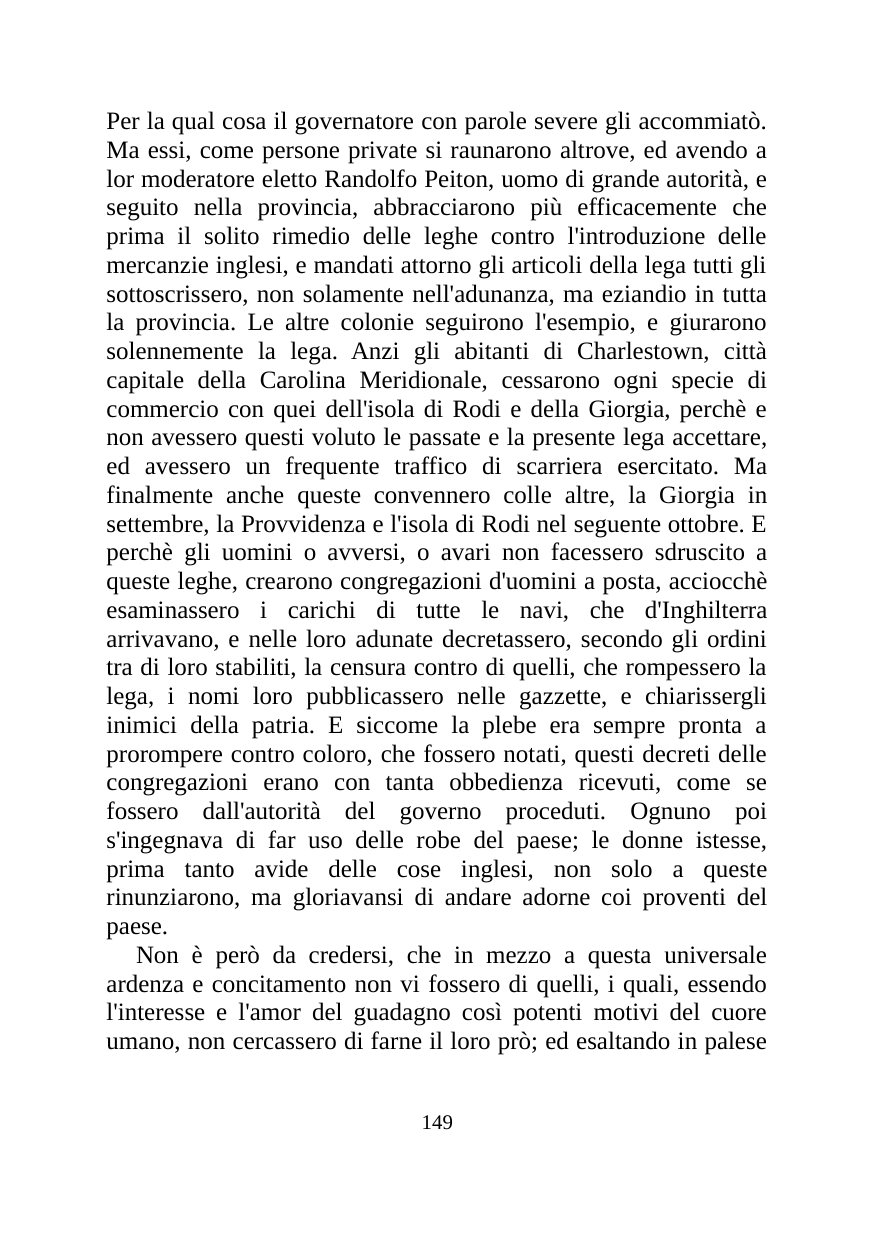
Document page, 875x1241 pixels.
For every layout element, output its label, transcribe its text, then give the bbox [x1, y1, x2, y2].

text Non è però da credersi, che in mezzo a questa universale ardenza e concitamento non vi fossero di quelli, i quali, essendo l'interesse e l'amor del guadagno così potenti motivi del cuore umano, non cercassero di farne il loro prò; ed esaltando in palese [106, 940, 768, 1055]
text Per la qual cosa il governatore con parole severe gli accommiatò. Ma essi, come persone private si raunarono altrove, ed avendo a lor moderatore eletto Randolfo Peiton, uomo di grande autorità, e seguito nella provincia, abbracciarono più efficacemente che prima il solito rimedio delle leghe contro l'introduzione delle mercanzie inglesi, e mandati attorno gli articoli della lega tutti gli sottoscrissero, non solamente nell'adunanza, ma eziandio in tutta la provincia. Le altre colonie seguirono l'esempio, e giurarono solennemente la lega. Anzi gli abitanti di Charlestown, città capitale della Carolina Meridionale, cessarono ogni specie di commercio con quei dell'isola di Rodi e della Giorgia, perchè e non avessero questi voluto le passate e la presente lega accettare, ed avessero un frequente traffico di scarriera esercitato. Ma finalmente anche queste convennero colle altre, la Giorgia in settembre, la Provvidenza e l'isola di Rodi nel seguente ottobre. E perchè gli uomini o avversi, o avari non facessero sdruscito a queste leghe, crearono congregazioni d'uomini a posta, acciocchè esaminassero i carichi di tutte le navi, che d'Inghilterra arrivavano, e nelle loro adunate decretassero, secondo gli ordini tra di loro stabiliti, la censura contro di quelli, che rompessero la lega, i nomi loro pubblicassero nelle gazzette, e chiarissergli inimici della patria. E siccome la plebe era sempre pronta a prorompere contro coloro, che fossero notati, questi decreti delle congregazioni erano con tanta obbedienza ricevuti, come se fossero dall'autorità del governo proceduti. Ognuno poi s'ingegnava di far uso delle robe del paese; le donne istesse, prima tanto avide delle cose inglesi, non solo a queste rinunziarono, ma gloriavansi di andare adorne coi proventi del paese. [106, 106, 768, 940]
